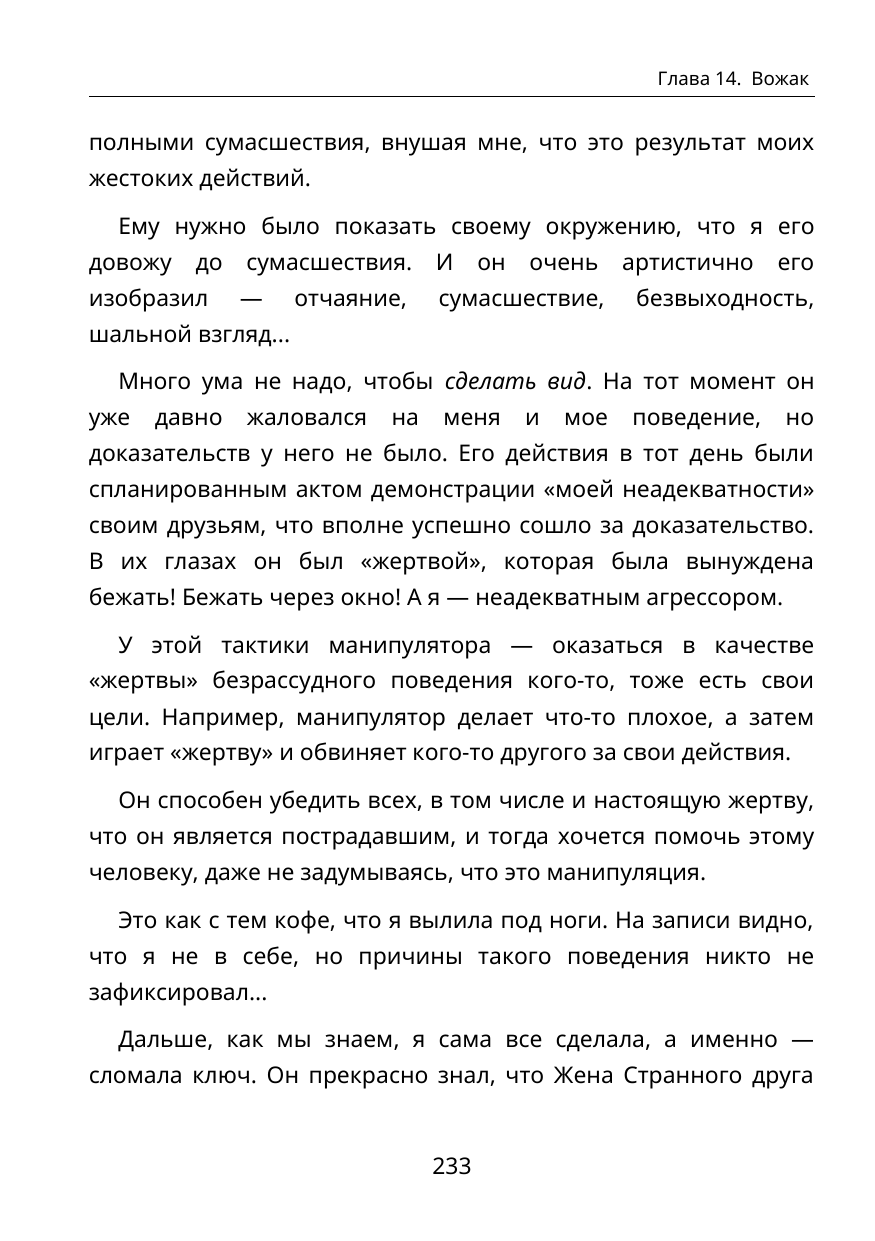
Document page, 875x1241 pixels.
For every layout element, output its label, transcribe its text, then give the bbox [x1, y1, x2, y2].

text полными сумасшествия, внушая мне, что это результат моих жестоких действий. [88, 126, 815, 193]
text Он способен убедить всех, в том числе и настоящую жертву, что он является пострадавшим, и тогда хочется помочь этому человеку, даже не задумываясь, что это манипуляция. [88, 784, 815, 887]
text Дальше, как мы знаем, я сама все сделала, а именно — сломала ключ. Он прекрасно знал, что Жена Странного друга [88, 1023, 815, 1090]
text Много ума не надо, чтобы сделать вид. На тот момент он уже давно жаловался на меня и мое поведение, но доказательств у него не было. Его действия в тот день были спланированным актом демонстрации «моей неадекватности» своим друзьям, что вполне успешно сошло за доказательство. В их глазах он был «жертвой», которая была вынуждена бежать! Бежать через окно! А я — неадекватным агрессором. [88, 365, 815, 612]
text У этой тактики манипулятора — оказаться в качестве «жертвы» безрассудного поведения кого-то, тоже есть свои цели. Например, манипулятор делает что-то плохое, а затем играет «жертву» и обвиняет кого-то другого за свои действия. [88, 628, 815, 768]
text Это как с тем кофе, что я вылила под ноги. На записи видно, что я не в себе, но причины такого поведения никто не зафиксировал... [88, 904, 815, 1007]
text Ему нужно было показать своему окружению, что я его довожу до сумасшествия. И он очень артистично его изобразил — отчаяние, сумасшествие, безвыходность, шальной взгляд... [88, 210, 815, 349]
